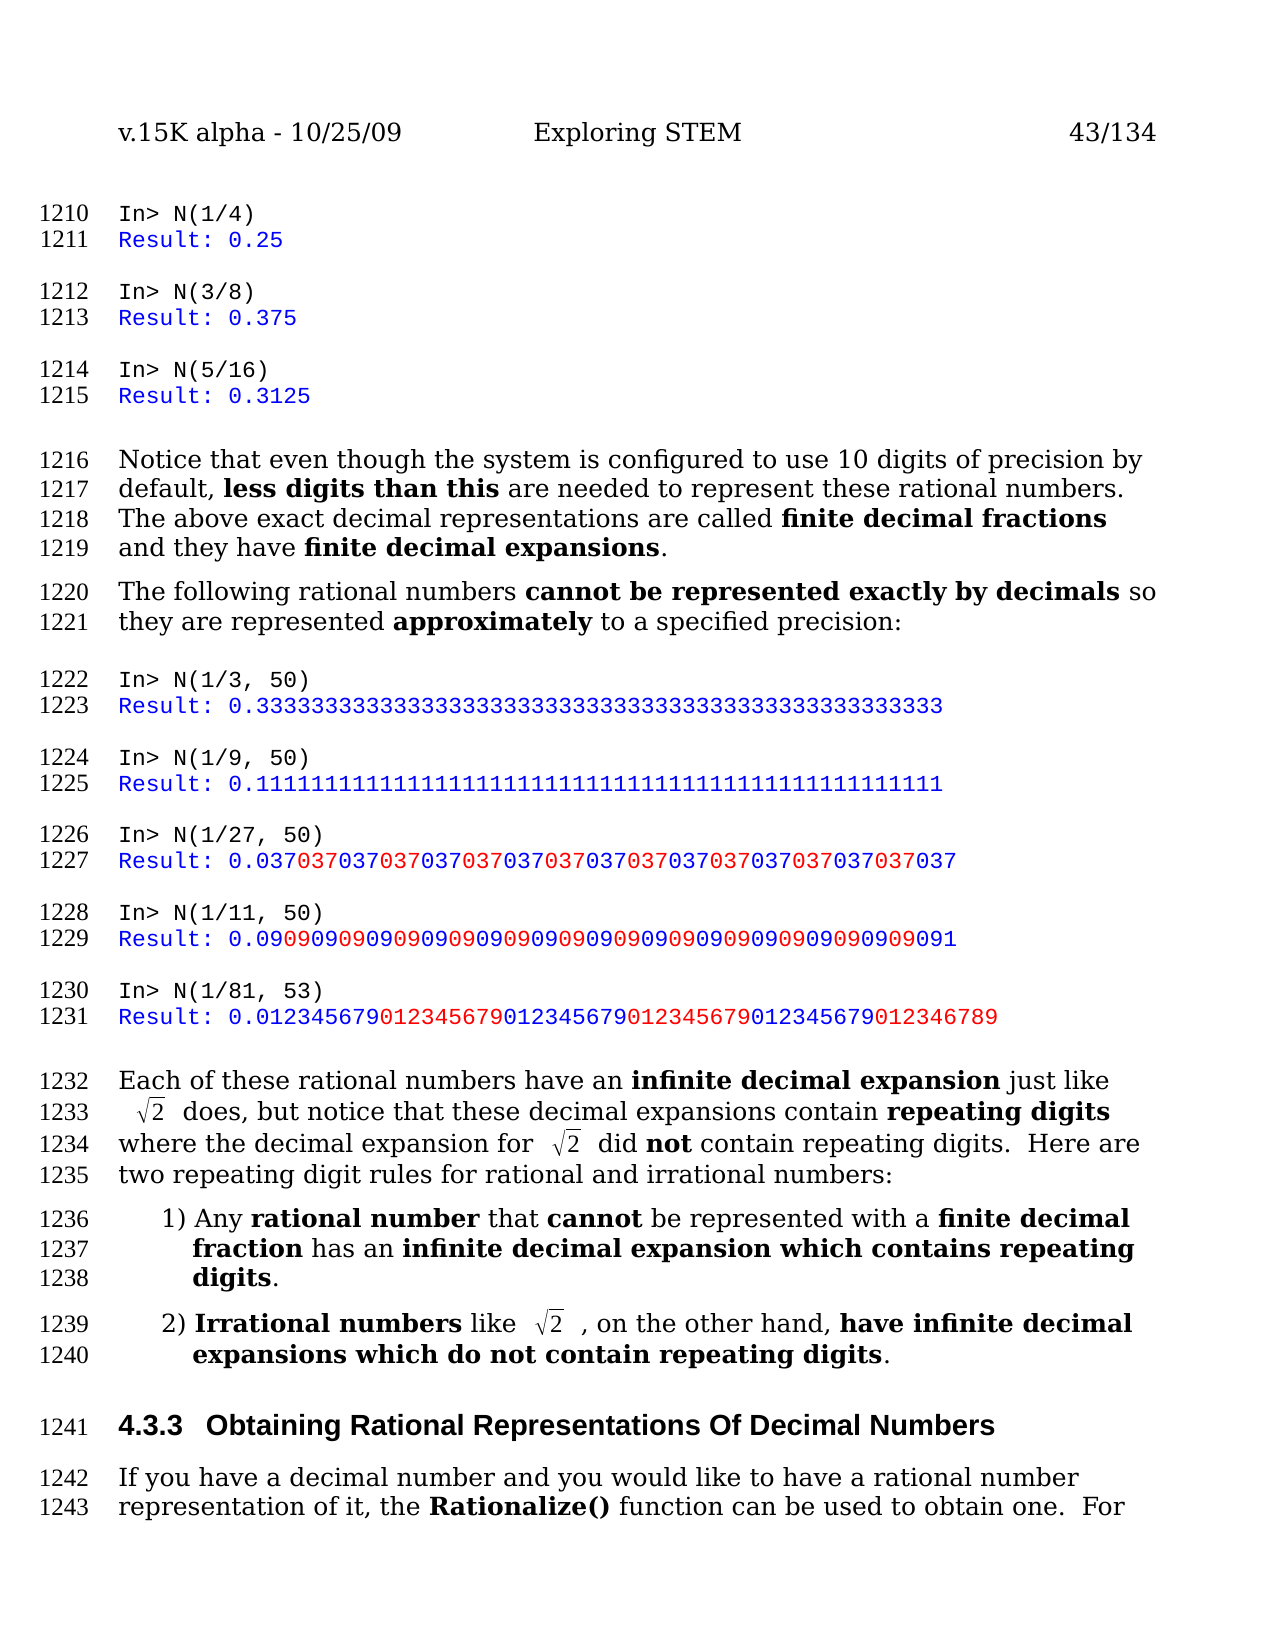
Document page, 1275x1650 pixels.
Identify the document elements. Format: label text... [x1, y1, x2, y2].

text Result: 0.090909090909090909090909090909090909090909090909091 [118, 927, 1157, 953]
text In> N(1/3, 50) [118, 668, 1157, 694]
text Result: 0.3125 [118, 384, 1157, 410]
text Result: 0.33333333333333333333333333333333333333333333333333 [118, 694, 1157, 720]
text In> N(1/81, 53) [118, 979, 1157, 1005]
text Result: 0.25 [118, 229, 1157, 254]
text If you have a decimal number and you would like to have a rational number representation of it, the Rationalize() function can be used to obtain one. For [118, 1463, 1157, 1521]
text In> N(1/27, 50) [118, 824, 1157, 850]
text Result: 0.037037037037037037037037037037037037037037037037037 [118, 850, 1157, 876]
text In> N(1/11, 50) [118, 902, 1157, 927]
text In> N(1/4) [118, 203, 1157, 229]
text 2) Irrational numbers like, on the other hand, have infinite decimal expansions which do not contain repeating digits. [161, 1308, 1157, 1369]
text Notice that even though the system is configured to use 10 digits of precision by default, less digits than this are needed to represent these rational numbers. The above exact decimal representations are called finite decimal fractions and they have finite decimal expansions. [118, 445, 1157, 562]
text In> N(5/16) [118, 358, 1157, 384]
text Result: 0.11111111111111111111111111111111111111111111111111 [118, 772, 1157, 798]
subtitle Obtaining Rational Representations Of Decimal Numbers [118, 1408, 1157, 1442]
text In> N(1/9, 50) [118, 746, 1157, 772]
text 1) Any rational number that cannot be represented with a finite decimal fraction has an infinite decimal expansion which contains repeating digits. [161, 1204, 1157, 1293]
text Result: 0.012345679012345679012345679012345679012345679012346789 [118, 1005, 1157, 1031]
text The following rational numbers cannot be represented exactly by decimals so they are represented approximately to a specified precision: [118, 577, 1157, 636]
text Result: 0.375 [118, 306, 1157, 332]
text Each of these rational numbers have an infinite decimal expansion just likedoes, but notice that these decimal expansions contain repeating digits where the decimal expansion fordid not contain repeating digits. Here are two repeating digit rules for rational and irrational numbers: [118, 1066, 1157, 1189]
text In> N(3/8) [118, 281, 1157, 306]
